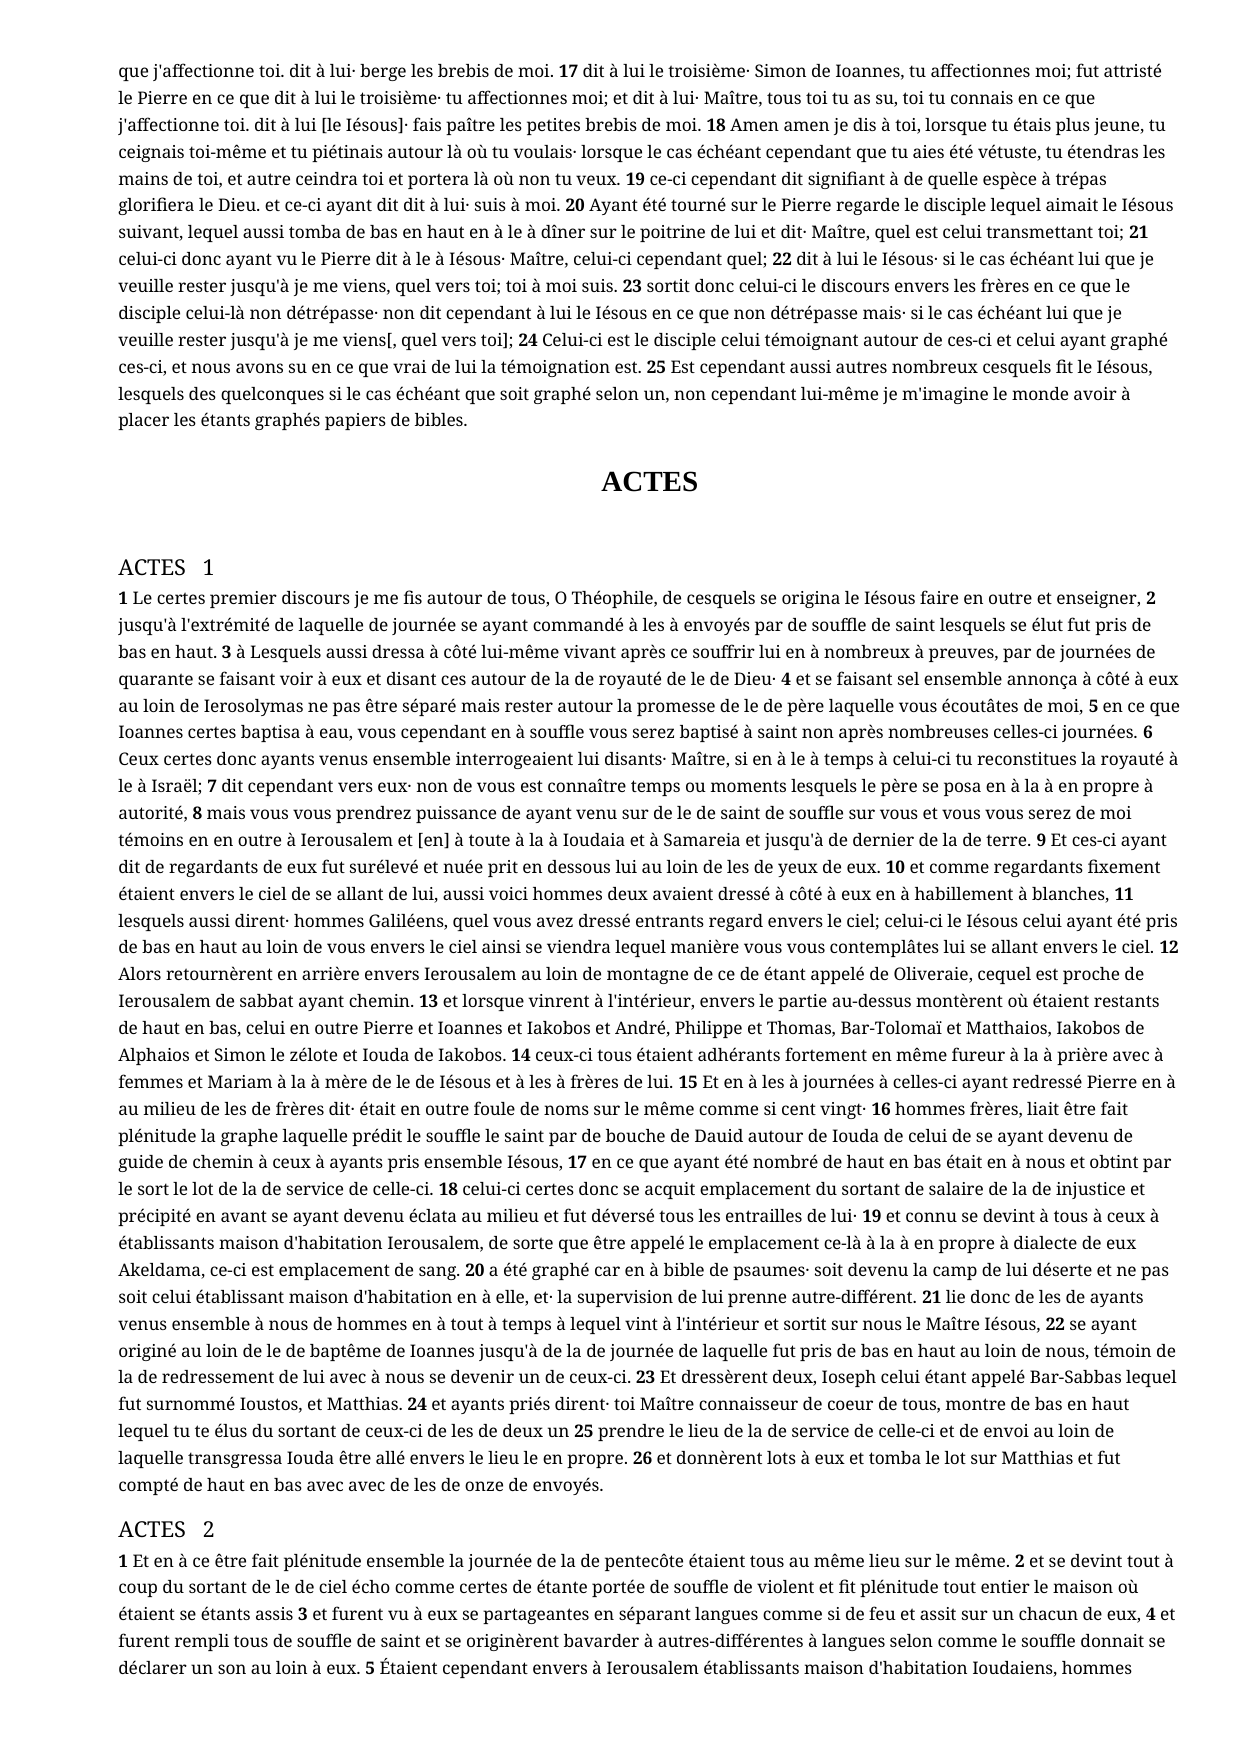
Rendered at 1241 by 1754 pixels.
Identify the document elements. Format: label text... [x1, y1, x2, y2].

text que j'affectionne toi. dit à lui· berge les brebis de moi. 17 dit à lui le troisième· Simon de Ioannes, tu affectionnes moi; fut attristé le Pierre en ce que dit à lui le troisième· tu affectionnes moi; et dit à lui· Maître, tous toi tu as su, toi tu connais en ce que j'affectionne toi. dit à lui [le Iésous]· fais paître les petites brebis de moi. 18 Amen amen je dis à toi, lorsque tu étais plus jeune, tu ceignais toi-même et tu piétinais autour là où tu voulais· lorsque le cas échéant cependant que tu aies été vétuste, tu étendras les mains de toi, et autre ceindra toi et portera là où non tu veux. 19 ce-ci cependant dit signifiant à de quelle espèce à trépas glorifiera le Dieu. et ce-ci ayant dit dit à lui· suis à moi. 20 Ayant été tourné sur le Pierre regarde le disciple lequel aimait le Iésous suivant, lequel aussi tomba de bas en haut en à le à dîner sur le poitrine de lui et dit· Maître, quel est celui transmettant toi; 21 celui-ci donc ayant vu le Pierre dit à le à Iésous· Maître, celui-ci cependant quel; 22 dit à lui le Iésous· si le cas échéant lui que je veuille rester jusqu'à je me viens, quel vers toi; toi à moi suis. 23 sortit donc celui-ci le discours envers les frères en ce que le disciple celui-là non détrépasse· non dit cependant à lui le Iésous en ce que non détrépasse mais· si le cas échéant lui que je veuille rester jusqu'à je me viens[, quel vers toi]; 24 Celui-ci est le disciple celui témoignant autour de ces-ci et celui ayant graphé ces-ci, et nous avons su en ce que vrai de lui la témoignation est. 25 Est cependant aussi autres nombreux cesquels fit le Iésous, lesquels des quelconques si le cas échéant que soit graphé selon un, non cependant lui-même je m'imagine le monde avoir à placer les étants graphés papiers de bibles. [118, 59, 1181, 432]
subtitle ACTES [118, 464, 1181, 498]
text ACTES 2 [118, 1514, 1181, 1544]
text ACTES 1 [118, 552, 1181, 582]
text 1 Le certes premier discours je me fis autour de tous, O Théophile, de cesquels se origina le Iésous faire en outre et enseigner, 2 jusqu'à l'extrémité de laquelle de journée se ayant commandé à les à envoyés par de souffle de saint lesquels se élut fut pris de bas en haut. 3 à Lesquels aussi dressa à côté lui-même vivant après ce souffrir lui en à nombreux à preuves, par de journées de quarante se faisant voir à eux et disant ces autour de la de royauté de le de Dieu· 4 et se faisant sel ensemble annonça à côté à eux au loin de Ierosolymas ne pas être séparé mais rester autour la promesse de le de père laquelle vous écoutâtes de moi, 5 en ce que Ioannes certes baptisa à eau, vous cependant en à souffle vous serez baptisé à saint non après nombreuses celles-ci journées. 6 Ceux certes donc ayants venus ensemble interrogeaient lui disants· Maître, si en à le à temps à celui-ci tu reconstitues la royauté à le à Israël; 7 dit cependant vers eux· non de vous est connaître temps ou moments lesquels le père se posa en à la à en propre à autorité, 8 mais vous vous prendrez puissance de ayant venu sur de le de saint de souffle sur vous et vous vous serez de moi témoins en en outre à Ierousalem et [en] à toute à la à Ioudaia et à Samareia et jusqu'à de dernier de la de terre. 9 Et ces-ci ayant dit de regardants de eux fut surélevé et nuée prit en dessous lui au loin de les de yeux de eux. 10 et comme regardants fixement étaient envers le ciel de se allant de lui, aussi voici hommes deux avaient dressé à côté à eux en à habillement à blanches, 11 lesquels aussi dirent· hommes Galiléens, quel vous avez dressé entrants regard envers le ciel; celui-ci le Iésous celui ayant été pris de bas en haut au loin de vous envers le ciel ainsi se viendra lequel manière vous vous contemplâtes lui se allant envers le ciel. 12 Alors retournèrent en arrière envers Ierousalem au loin de montagne de ce de étant appelé de Oliveraie, cequel est proche de Ierousalem de sabbat ayant chemin. 13 et lorsque vinrent à l'intérieur, envers le partie au-dessus montèrent où étaient restants de haut en bas, celui en outre Pierre et Ioannes et Iakobos et André, Philippe et Thomas, Bar-Tolomaï et Matthaios, Iakobos de Alphaios et Simon le zélote et Iouda de Iakobos. 14 ceux-ci tous étaient adhérants fortement en même fureur à la à prière avec à femmes et Mariam à la à mère de le de Iésous et à les à frères de lui. 15 Et en à les à journées à celles-ci ayant redressé Pierre en à au milieu de les de frères dit· était en outre foule de noms sur le même comme si cent vingt· 16 hommes frères, liait être fait plénitude la graphe laquelle prédit le souffle le saint par de bouche de Dauid autour de Iouda de celui de se ayant devenu de guide de chemin à ceux à ayants pris ensemble Iésous, 17 en ce que ayant été nombré de haut en bas était en à nous et obtint par le sort le lot de la de service de celle-ci. 18 celui-ci certes donc se acquit emplacement du sortant de salaire de la de injustice et précipité en avant se ayant devenu éclata au milieu et fut déversé tous les entrailles de lui· 19 et connu se devint à tous à ceux à établissants maison d'habitation Ierousalem, de sorte que être appelé le emplacement ce-là à la à en propre à dialecte de eux Akeldama, ce-ci est emplacement de sang. 20 a été graphé car en à bible de psaumes· soit devenu la camp de lui déserte et ne pas soit celui établissant maison d'habitation en à elle, et· la supervision de lui prenne autre-différent. 21 lie donc de les de ayants venus ensemble à nous de hommes en à tout à temps à lequel vint à l'intérieur et sortit sur nous le Maître Iésous, 22 se ayant originé au loin de le de baptême de Ioannes jusqu'à de la de journée de laquelle fut pris de bas en haut au loin de nous, témoin de la de redressement de lui avec à nous se devenir un de ceux-ci. 23 Et dressèrent deux, Ioseph celui étant appelé Bar-Sabbas lequel fut surnommé Ioustos, et Matthias. 24 et ayants priés dirent· toi Maître connaisseur de coeur de tous, montre de bas en haut lequel tu te élus du sortant de ceux-ci de les de deux un 25 prendre le lieu de la de service de celle-ci et de envoi au loin de laquelle transgressa Iouda être allé envers le lieu le en propre. 26 et donnèrent lots à eux et tomba le lot sur Matthias et fut compté de haut en bas avec avec de les de onze de envoyés. [118, 586, 1181, 1496]
text 1 Et en à ce être fait plénitude ensemble la journée de la de pentecôte étaient tous au même lieu sur le même. 2 et se devint tout à coup du sortant de le de ciel écho comme certes de étante portée de souffle de violent et fit plénitude tout entier le maison où étaient se étants assis 3 et furent vu à eux se partageantes en séparant langues comme si de feu et assit sur un chacun de eux, 4 et furent rempli tous de souffle de saint et se originèrent bavarder à autres-différentes à langues selon comme le souffle donnait se déclarer un son au loin à eux. 5 Étaient cependant envers à Ierousalem établissants maison d'habitation Ioudaiens, hommes [118, 1549, 1181, 1679]
